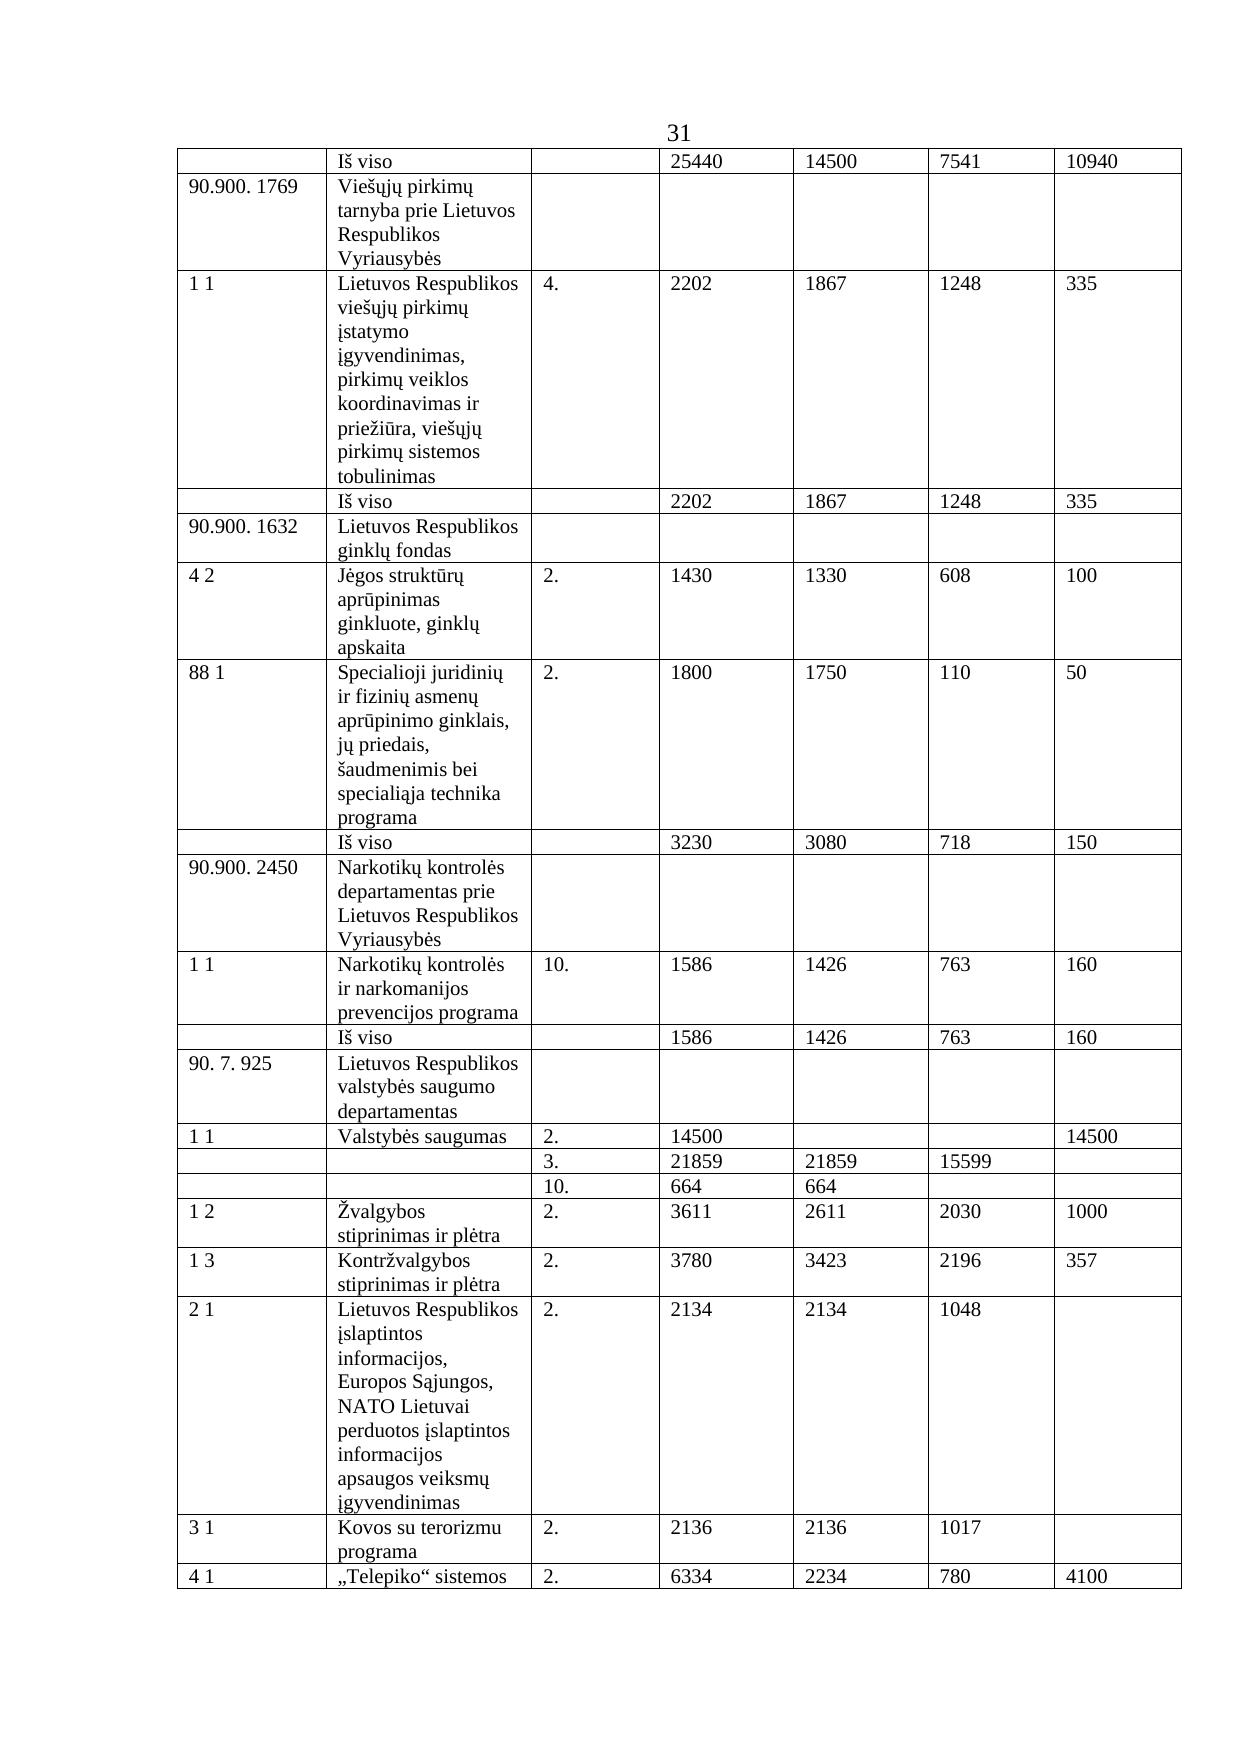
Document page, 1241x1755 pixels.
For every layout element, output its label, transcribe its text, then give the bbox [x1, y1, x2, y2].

table_cell [794, 174, 928, 270]
table_cell 3611 [660, 1199, 793, 1247]
table_cell 1800 [660, 660, 793, 829]
table_cell Žvalgybos stiprinimas ir plėtra [327, 1199, 531, 1247]
table_cell 2. [532, 660, 659, 829]
table_cell [929, 1050, 1054, 1123]
table_cell 1248 [929, 489, 1054, 513]
table_cell Jėgos struktūrų aprūpinimas ginkluote, ginklų apskaita [327, 563, 531, 659]
table_cell Lietuvos Respublikos ginklų fondas [327, 514, 531, 562]
table_cell [327, 1174, 531, 1198]
table_cell 2 1 [178, 1297, 326, 1514]
table_cell 1048 [929, 1297, 1054, 1514]
table_cell [178, 830, 326, 854]
table_cell 4100 [1055, 1564, 1181, 1588]
table_cell Narkotikų kontrolės departamentas prie Lietuvos Respublikos Vyriausybės [327, 855, 531, 951]
table_cell [794, 1124, 928, 1148]
table_cell 7541 [929, 149, 1054, 173]
table_cell 100 [1055, 563, 1181, 659]
table_cell 2202 [660, 489, 793, 513]
table_cell 1 3 [178, 1248, 326, 1296]
table_cell [532, 830, 659, 854]
table_cell 160 [1055, 952, 1181, 1024]
table_cell 1000 [1055, 1199, 1181, 1247]
table_cell 2134 [794, 1297, 928, 1514]
table_cell [178, 489, 326, 513]
table_cell „Telepiko“ sistemos [327, 1564, 531, 1588]
table_cell Viešųjų pirkimų tarnyba prie Lietuvos Respublikos Vyriausybės [327, 174, 531, 270]
table_cell Narkotikų kontrolės ir narkomanijos prevencijos programa [327, 952, 531, 1024]
table_cell Specialioji juridinių ir fizinių asmenų aprūpinimo ginklais, jų priedais, šaudmenimis bei specialiąja technika programa [327, 660, 531, 829]
table_cell 90.900. 2450 [178, 855, 326, 951]
table_cell 2136 [794, 1515, 928, 1563]
table_cell 2234 [794, 1564, 928, 1588]
table_cell [1055, 1297, 1181, 1514]
table_cell [532, 174, 659, 270]
table_cell 763 [929, 952, 1054, 1024]
table_cell 718 [929, 830, 1054, 854]
table_cell 1430 [660, 563, 793, 659]
table_cell 2. [532, 1515, 659, 1563]
table_cell [532, 514, 659, 562]
table_cell [1055, 1050, 1181, 1123]
table_cell [794, 855, 928, 951]
table_cell [660, 174, 793, 270]
table_cell [929, 1124, 1054, 1148]
table_cell Valstybės saugumas [327, 1124, 531, 1148]
table_cell [1055, 855, 1181, 951]
table_cell 110 [929, 660, 1054, 829]
table_cell 1 2 [178, 1199, 326, 1247]
table_cell [929, 174, 1054, 270]
table_cell 10940 [1055, 149, 1181, 173]
table_cell [929, 1174, 1054, 1198]
table_cell [178, 149, 326, 173]
table_cell 2134 [660, 1297, 793, 1514]
table_cell 2. [532, 1124, 659, 1148]
table_cell [794, 1050, 928, 1123]
table_cell [1055, 174, 1181, 270]
table_cell 21859 [660, 1149, 793, 1173]
table_cell 1867 [794, 489, 928, 513]
table_cell Lietuvos Respublikos įslaptintos informacijos, Europos Sąjungos, NATO Lietuvai perduotos įslaptintos informacijos apsaugos veiksmų įgyvendinimas [327, 1297, 531, 1514]
table_cell [532, 149, 659, 173]
table_cell 2. [532, 1248, 659, 1296]
table_cell 335 [1055, 271, 1181, 488]
table_cell 3423 [794, 1248, 928, 1296]
table_cell [532, 1050, 659, 1123]
table_cell Iš viso [327, 149, 531, 173]
table_cell 763 [929, 1025, 1054, 1049]
table_cell Lietuvos Respublikos viešųjų pirkimų įstatymo įgyvendinimas, pirkimų veiklos koordinavimas ir priežiūra, viešųjų pirkimų sistemos tobulinimas [327, 271, 531, 488]
table_cell 90.900. 1769 [178, 174, 326, 270]
table_cell Kontržvalgybos stiprinimas ir plėtra [327, 1248, 531, 1296]
table_cell [794, 514, 928, 562]
table_cell Iš viso [327, 489, 531, 513]
table_cell 14500 [794, 149, 928, 173]
table_cell 1017 [929, 1515, 1054, 1563]
table_cell 10. [532, 952, 659, 1024]
table_cell 608 [929, 563, 1054, 659]
table_cell [1055, 514, 1181, 562]
table_cell [929, 855, 1054, 951]
table_cell 664 [660, 1174, 793, 1198]
table_cell 1426 [794, 1025, 928, 1049]
table_cell [1055, 1515, 1181, 1563]
table_cell 1750 [794, 660, 928, 829]
table_cell [178, 1174, 326, 1198]
table_cell 4 1 [178, 1564, 326, 1588]
table_cell 1867 [794, 271, 928, 488]
table_cell 1330 [794, 563, 928, 659]
table_cell 88 1 [178, 660, 326, 829]
table_cell 160 [1055, 1025, 1181, 1049]
table_cell 357 [1055, 1248, 1181, 1296]
table_cell 4. [532, 271, 659, 488]
table_cell 14500 [660, 1124, 793, 1148]
table_cell 1248 [929, 271, 1054, 488]
table_cell 2030 [929, 1199, 1054, 1247]
table_cell Lietuvos Respublikos valstybės saugumo departamentas [327, 1050, 531, 1123]
table_cell 3 1 [178, 1515, 326, 1563]
table_cell [1055, 1149, 1181, 1173]
table_cell 4 2 [178, 563, 326, 659]
table_cell 14500 [1055, 1124, 1181, 1148]
table_cell [660, 514, 793, 562]
table_cell [532, 1025, 659, 1049]
table_cell 150 [1055, 830, 1181, 854]
table_cell 1 1 [178, 952, 326, 1024]
table_cell [660, 855, 793, 951]
table_cell 3. [532, 1149, 659, 1173]
table_cell [532, 855, 659, 951]
table_cell 1586 [660, 952, 793, 1024]
table_cell 15599 [929, 1149, 1054, 1173]
table_cell [178, 1149, 326, 1173]
table_cell 780 [929, 1564, 1054, 1588]
table_cell 90.900. 1632 [178, 514, 326, 562]
table_cell 6334 [660, 1564, 793, 1588]
table_cell [660, 1050, 793, 1123]
table_cell 3080 [794, 830, 928, 854]
table_cell [1055, 1174, 1181, 1198]
table_cell 50 [1055, 660, 1181, 829]
table_cell 25440 [660, 149, 793, 173]
table_cell 2. [532, 1297, 659, 1514]
table_cell 1586 [660, 1025, 793, 1049]
table_cell 2. [532, 563, 659, 659]
table_cell 3780 [660, 1248, 793, 1296]
table_cell 2. [532, 1564, 659, 1588]
table_cell 1 1 [178, 271, 326, 488]
table_cell 3230 [660, 830, 793, 854]
table_cell [178, 1025, 326, 1049]
table_cell 21859 [794, 1149, 928, 1173]
table_cell 90. 7. 925 [178, 1050, 326, 1123]
table_cell 2202 [660, 271, 793, 488]
table_cell 664 [794, 1174, 928, 1198]
table_cell 2611 [794, 1199, 928, 1247]
table_cell 2. [532, 1199, 659, 1247]
table_cell [929, 514, 1054, 562]
table_cell 1426 [794, 952, 928, 1024]
table_cell 10. [532, 1174, 659, 1198]
table_cell 2196 [929, 1248, 1054, 1296]
table_cell 2136 [660, 1515, 793, 1563]
table_cell [327, 1149, 531, 1173]
table_cell Iš viso [327, 1025, 531, 1049]
table_cell 335 [1055, 489, 1181, 513]
table_cell [532, 489, 659, 513]
table_cell 1 1 [178, 1124, 326, 1148]
table_cell Iš viso [327, 830, 531, 854]
table_cell Kovos su terorizmu programa [327, 1515, 531, 1563]
